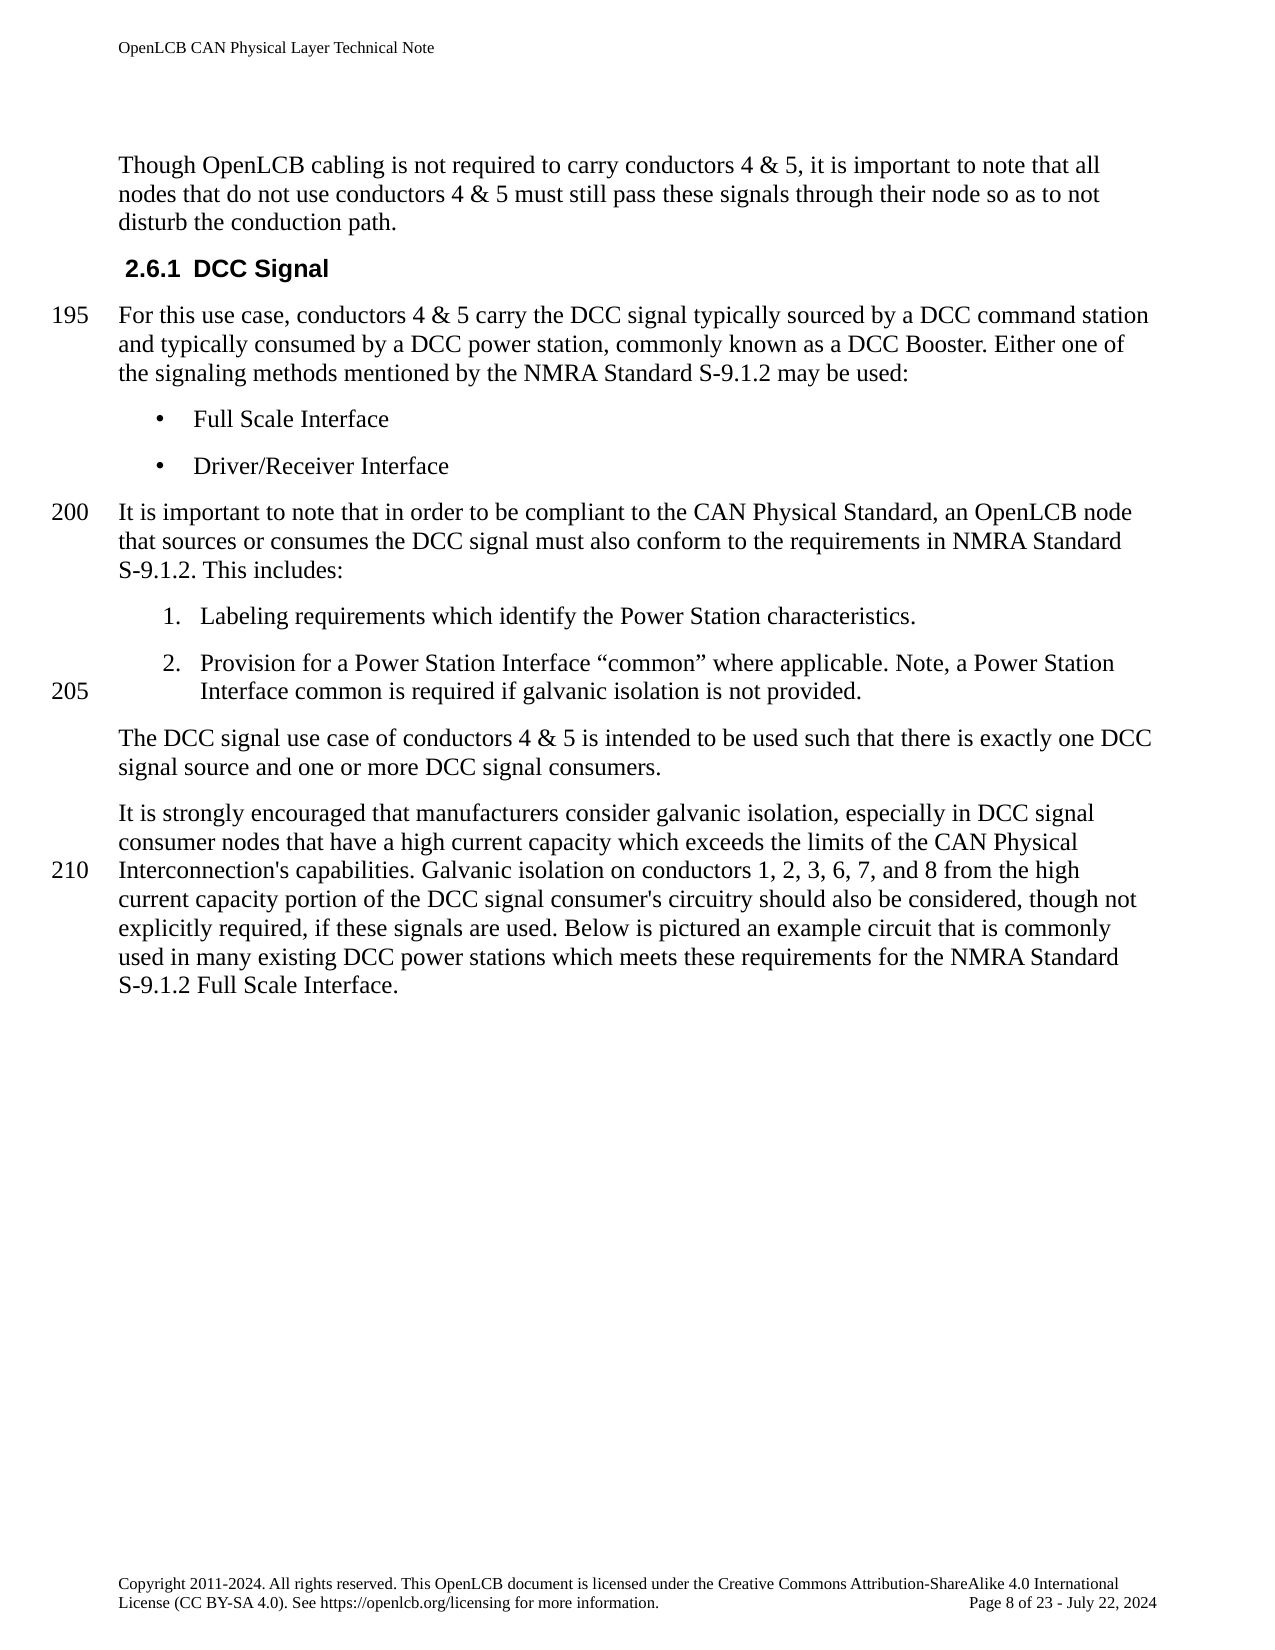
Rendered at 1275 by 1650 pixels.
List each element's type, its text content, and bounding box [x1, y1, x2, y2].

list Labeling requirements which identify the Power Station characteristics. [162, 601, 1157, 630]
text It is strongly encouraged that manufacturers consider galvanic isolation, especially in DCC signal consumer nodes that have a high current capacity which exceeds the limits of the CAN Physical Interconnection's capabilities. Galvanic isolation on conductors 1, 2, 3, 6, 7, and 8 from the high current capacity portion of the DCC signal consumer's circuitry should also be considered, though not explicitly required, if these signals are used. Below is pictured an example circuit that is commonly used in many existing DCC power stations which meets these requirements for the NMRA Standard S‑9.1.2 Full Scale Interface. [118, 798, 1157, 999]
subtitle DCC Signal [118, 254, 1157, 283]
text For this use case, conductors 4 & 5 carry the DCC signal typically sourced by a DCC command station and typically consumed by a DCC power station, commonly known as a DCC Booster. Either one of the signaling methods mentioned by the NMRA Standard S‑9.1.2 may be used: [118, 300, 1157, 387]
list Full Scale Interface [156, 404, 1157, 433]
list Provision for a Power Station Interface “common” where applicable. Note, a Power Station Interface common is required if galvanic isolation is not provided. [162, 648, 1157, 705]
list Driver/Receiver Interface [156, 451, 1157, 479]
text It is important to note that in order to be compliant to the CAN Physical Standard, an OpenLCB node that sources or consumes the DCC signal must also conform to the requirements in NMRA Standard S‑9.1.2. This includes: [118, 497, 1157, 583]
text The DCC signal use case of conductors 4 & 5 is intended to be used such that there is exactly one DCC signal source and one or more DCC signal consumers. [118, 723, 1157, 780]
text Though OpenLCB cabling is not required to carry conductors 4 & 5, it is important to note that all nodes that do not use conductors 4 & 5 must still pass these signals through their node so as to not disturb the conduction path. [118, 150, 1157, 236]
